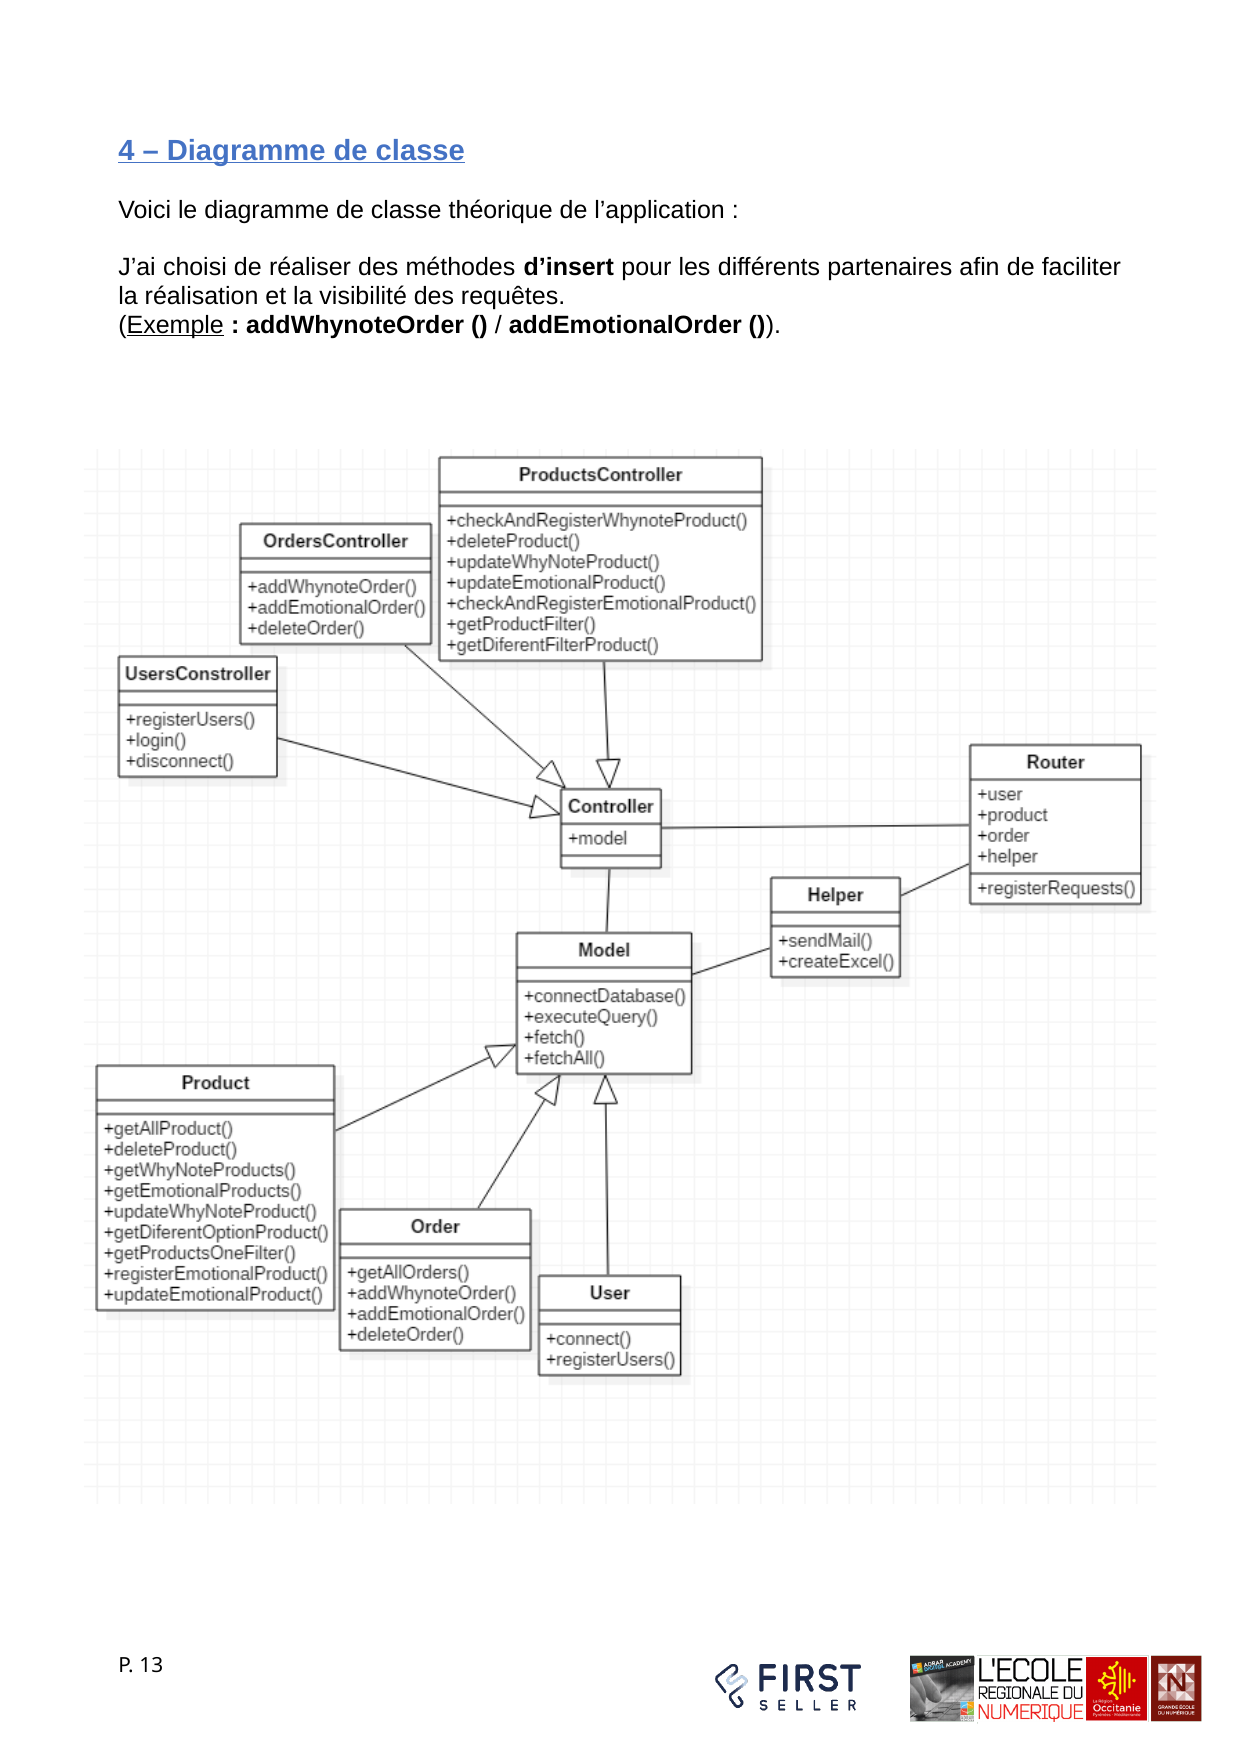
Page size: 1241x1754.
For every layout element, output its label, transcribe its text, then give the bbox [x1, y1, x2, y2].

text J’ai choisi de réaliser des méthodes d’insert pour les différents partenaires afin de faciliter la réalisation et la visibilité des requêtes. [118, 252, 1122, 310]
subtitle 4 – Diagramme de classe [118, 132, 1122, 166]
text Voici le diagramme de classe théorique de l’application : [118, 195, 1122, 223]
text (Exemple : addWhynoteOrder () / addEmotionalOrder ()). [118, 310, 1122, 338]
